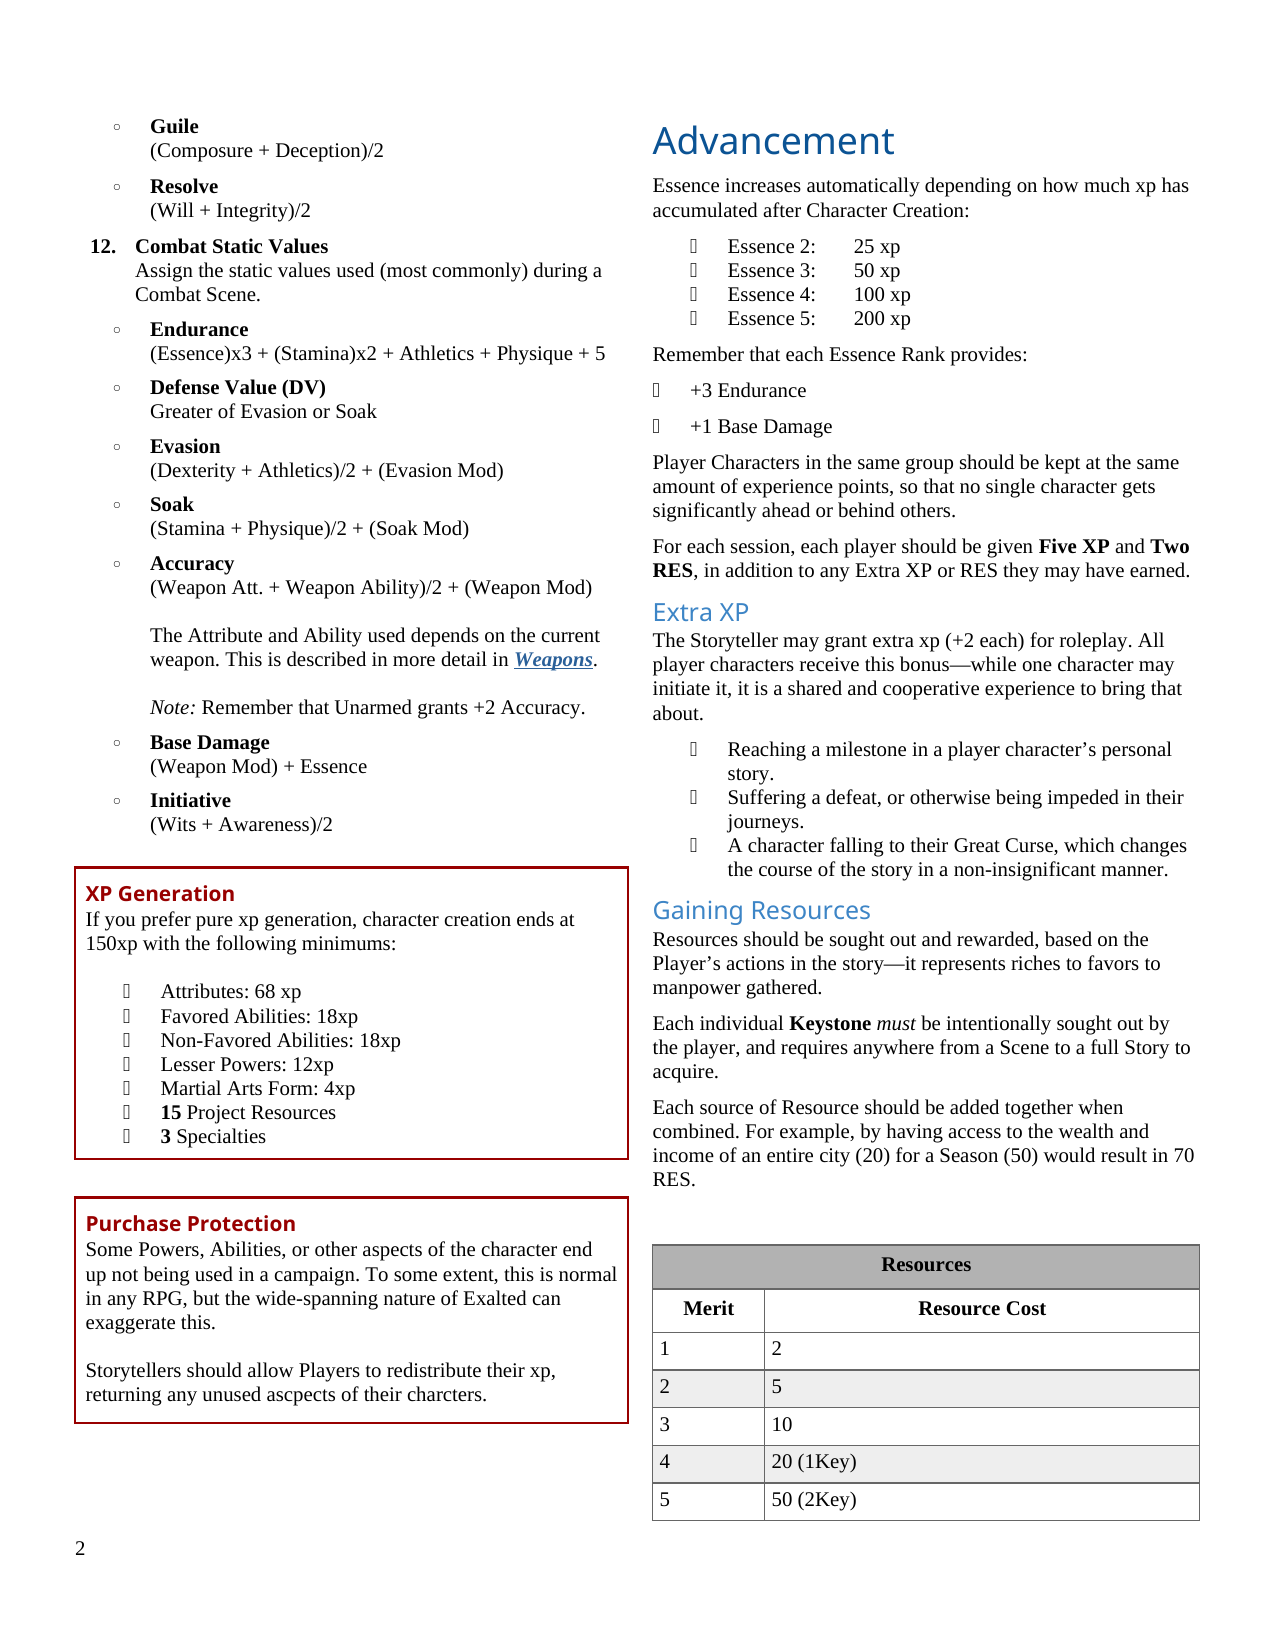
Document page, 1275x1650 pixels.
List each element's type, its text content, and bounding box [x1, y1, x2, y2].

table_cell 5 [653, 1484, 764, 1520]
text The Storyteller may grant extra xp (+2 each) for roleplay. All player characters receive this bonus—while one character may initiate it, it is a shared and cooperative experience to bring that about. [652, 628, 1200, 724]
list Essence 2: 25 xp [690, 233, 1200, 258]
table_cell 50 (2Key) [765, 1484, 1199, 1520]
text Each individual Keystone must be intentionally sought out by the player, and requires anywhere from a Scene to a full Story to acquire. [652, 1011, 1200, 1083]
list +3 Endurance [652, 378, 1200, 402]
list Evasion (Dexterity + Athletics)/2 + (Evasion Mod) [112, 434, 622, 482]
table_header Resources [653, 1246, 1199, 1288]
table_cell 5 [765, 1371, 1199, 1407]
subtitle Advancement [652, 114, 1200, 165]
list Soak (Stamina + Physique)/2 + (Soak Mod) [112, 492, 622, 540]
text Resources should be sought out and rewarded, based on the Player’s actions in the story—it represents riches to favors to manpower gathered. [652, 927, 1200, 999]
list Guile (Composure + Deception)/2 [112, 114, 622, 162]
subtitle Extra XP [652, 594, 1200, 628]
table_cell 20 (1Key) [765, 1446, 1199, 1482]
list Endurance (Essence)x3 + (Stamina)x2 + Athletics + Physique + 5 [112, 317, 622, 365]
list Accuracy (Weapon Att. + Weapon Ability)/2 + (Weapon Mod) The Attribute and Ability used depends on the current weapon. This is described in more detail in Weapons. Note: Remember that Unarmed grants +2 Accuracy. [112, 551, 622, 719]
list Resolve (Will + Integrity)/2 [112, 174, 622, 222]
table_header Purchase Protection Some Powers, Abilities, or other aspects of the character end up not being used in a campaign. To some extent, this is normal in any RPG, but the wide-spanning nature of Exalted can exaggerate this. Storytellers should allow Players to redistribute their xp, returning any unused ascpects of their charcters. [76, 1199, 627, 1422]
table_cell 1 [653, 1333, 764, 1369]
list Defense Value (DV) Greater of Evasion or Soak [112, 375, 622, 423]
text Each source of Resource should be added together when combined. For example, by having access to the wealth and income of an entire city (20) for a Season (50) would result in 70 RES. [652, 1095, 1200, 1191]
list Suffering a defeat, or otherwise being impeded in their journeys. [690, 784, 1200, 833]
list Combat Static Values Assign the static values used (most commonly) during a Combat Scene. [90, 234, 622, 306]
list Essence 4: 100 xp [690, 282, 1200, 306]
table_cell 2 [765, 1333, 1199, 1369]
list Essence 5: 200 xp [690, 306, 1200, 330]
table_cell Merit [653, 1290, 764, 1332]
table_cell 3 [653, 1408, 764, 1444]
text Remember that each Essence Rank provides: [652, 342, 1200, 366]
text Essence increases automatically depending on how much xp has accumulated after Character Creation: [652, 173, 1200, 222]
list Reaching a milestone in a player character’s personal story. [690, 736, 1200, 784]
table_header XP Generation If you prefer pure xp generation, character creation ends at 150xp with the following minimums: Attributes: 68 xp Favored Abilities: 18xp Non-Favored Abilities: 18xp Lesser Powers: 12xp Martial Arts Form: 4xp 15 Project Resources 3 Specialties [76, 869, 627, 1158]
list Base Damage (Weapon Mod) + Essence [112, 730, 622, 778]
list A character falling to their Great Curse, which changes the course of the story in a non-insignificant manner. [690, 833, 1200, 881]
text Player Characters in the same group should be kept at the same amount of experience points, so that no single character gets significantly ahead or behind others. [652, 450, 1200, 522]
subtitle Gaining Resources [652, 893, 1200, 927]
table_cell Resource Cost [765, 1290, 1199, 1332]
list Initiative (Wits + Awareness)/2 [112, 788, 622, 860]
list +1 Base Damage [652, 414, 1200, 438]
table_cell 2 [653, 1371, 764, 1407]
text For each session, each player should be given Five XP and Two RES, in addition to any Extra XP or RES they may have earned. [652, 534, 1200, 582]
table_cell 10 [765, 1408, 1199, 1444]
list Essence 3: 50 xp [690, 258, 1200, 282]
table_cell 4 [653, 1446, 764, 1482]
